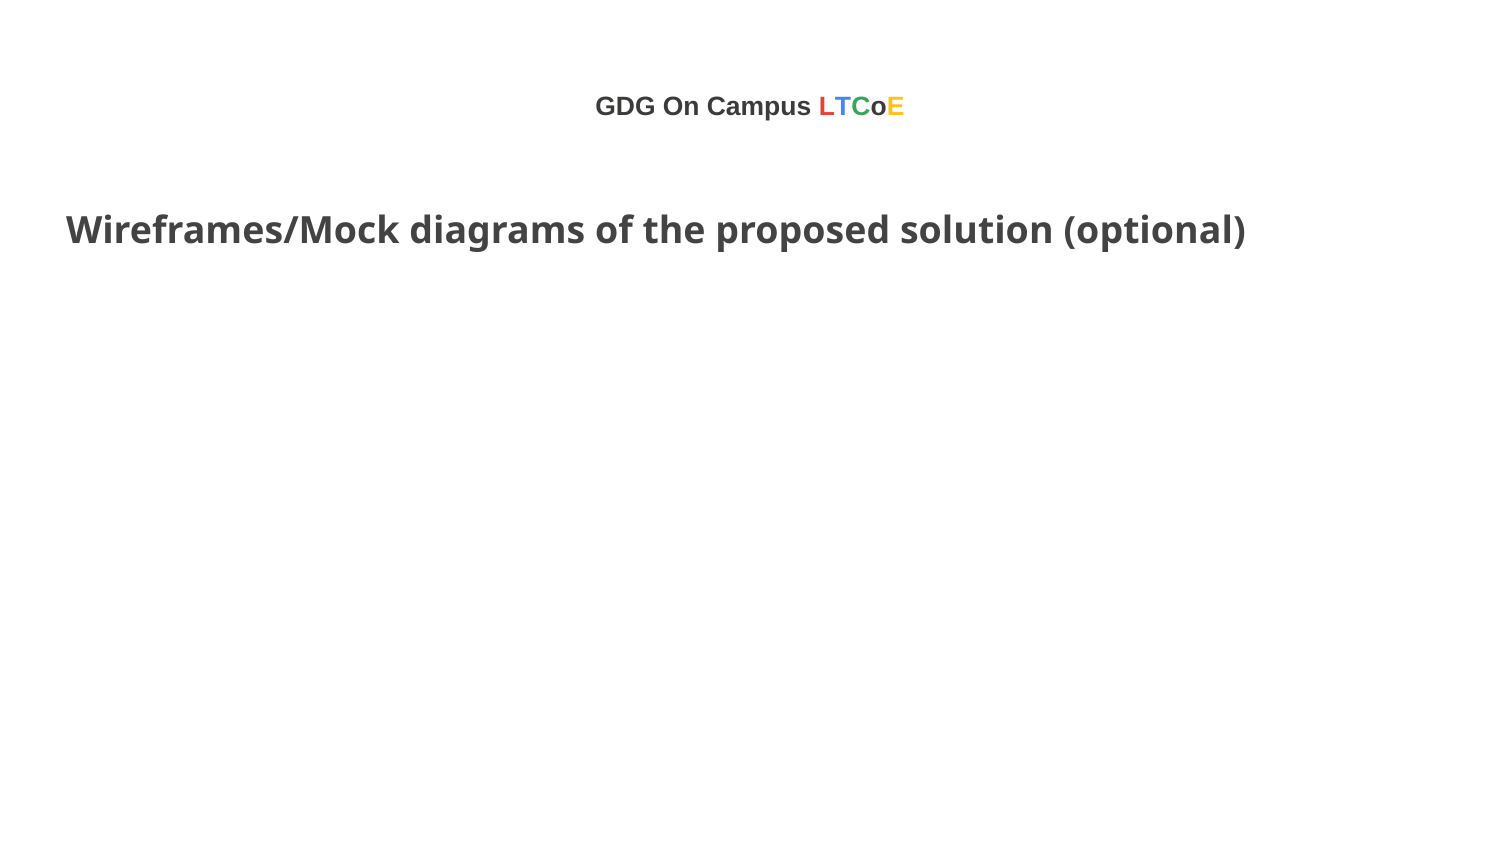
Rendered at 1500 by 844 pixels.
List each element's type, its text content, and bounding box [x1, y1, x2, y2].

list Wireframes/Mock diagrams of the proposed solution (optional) [51, 189, 1449, 750]
title GDG On Campus LTCoE [51, 72, 1449, 167]
